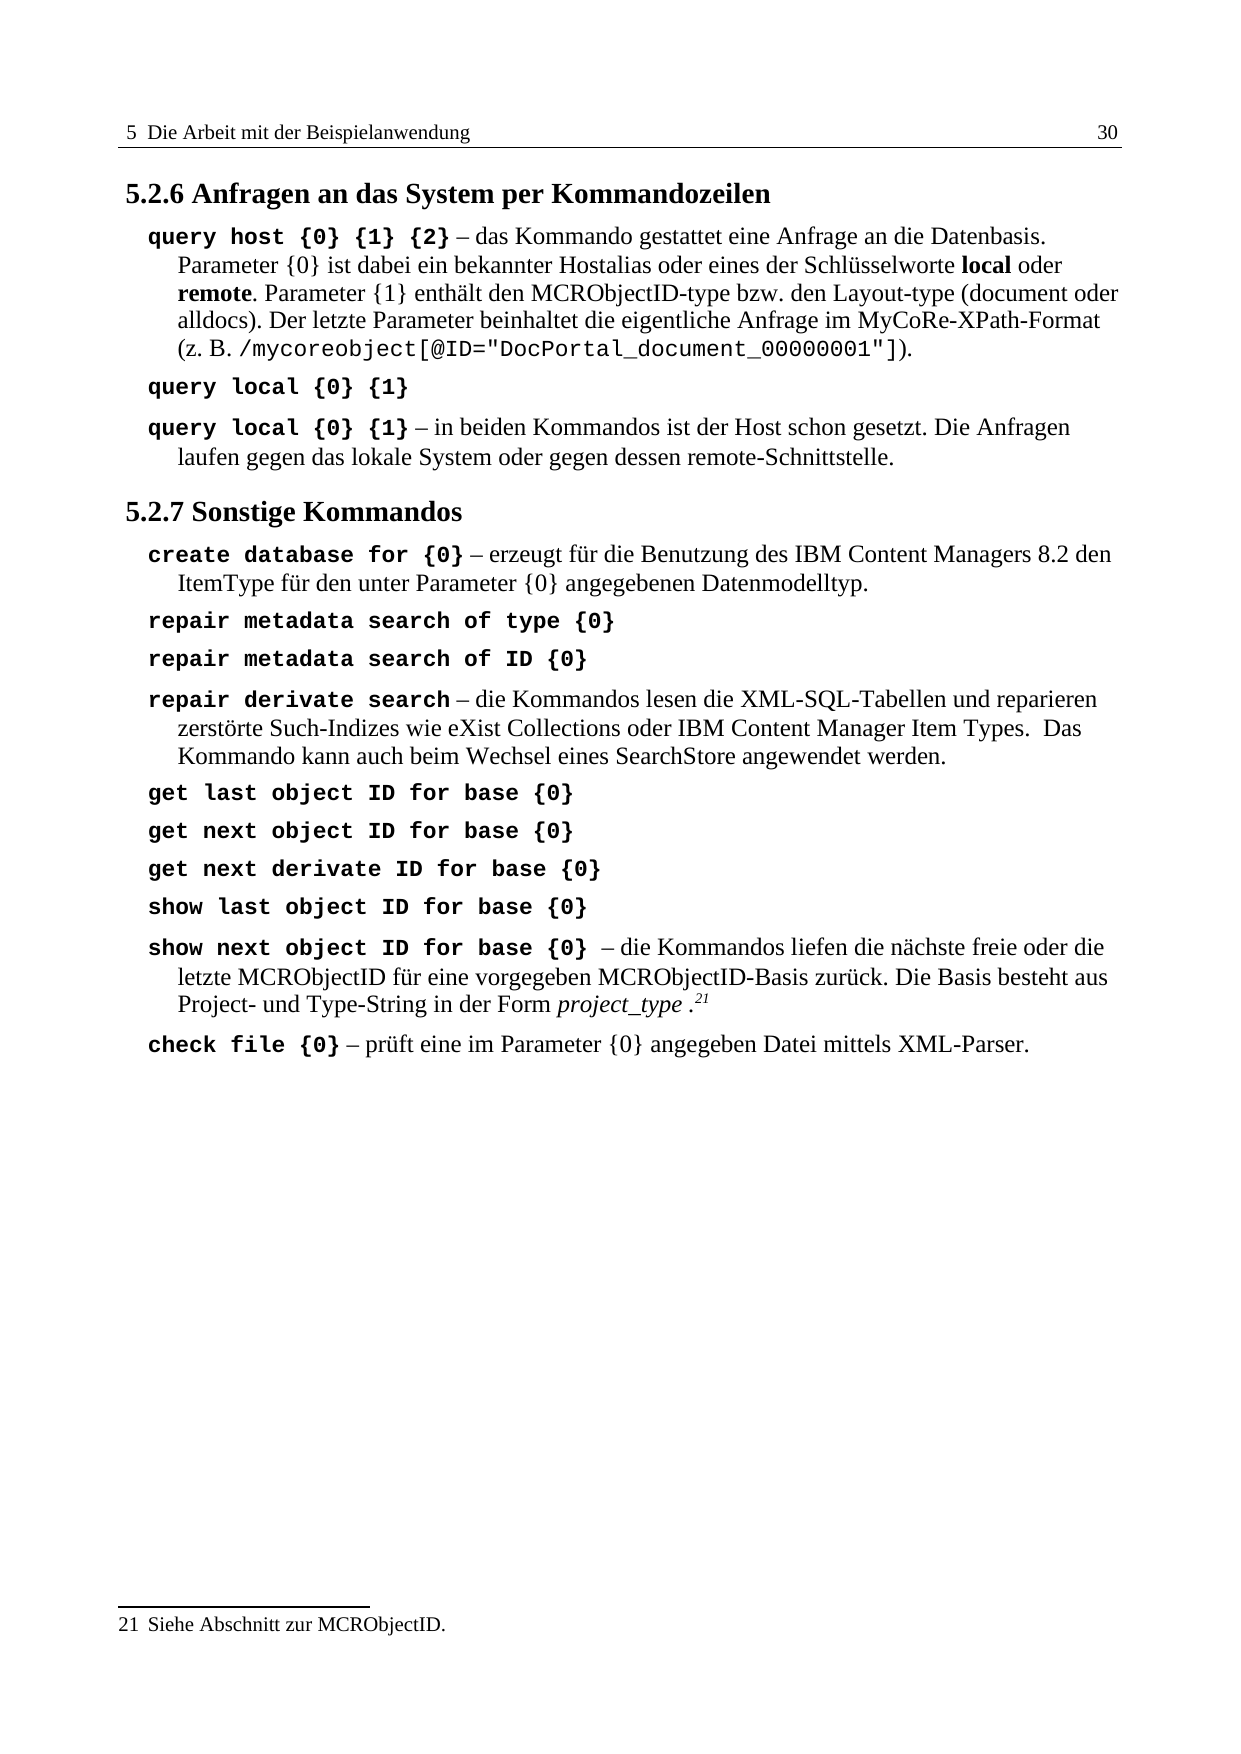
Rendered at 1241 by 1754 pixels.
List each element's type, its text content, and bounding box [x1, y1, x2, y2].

text query local {0} {1} – in beiden Kommandos ist der Host schon gesetzt. Die Anfragen laufen gegen das lokale System oder gegen dessen remote-Schnittstelle. [148, 413, 1122, 470]
text create database for {0} – erzeugt für die Benutzung des IBM Content Managers 8.2 den ItemType für den unter Parameter {0} angegebenen Datenmodelltyp. [148, 540, 1122, 597]
text repair metadata search of type {0} [148, 609, 1122, 635]
subtitle Sonstige Kommandos [118, 495, 1122, 528]
text show last object ID for base {0} [148, 895, 1122, 922]
text Siehe Abschnitt zur MCRObjectID. [118, 1613, 1122, 1636]
text repair metadata search of ID {0} [148, 647, 1122, 673]
subtitle Anfragen an das System per Kommandozeilen [118, 177, 1122, 209]
text query local {0} {1} [148, 375, 1122, 402]
text get last object ID for base {0} [148, 781, 1122, 808]
text repair derivate search – die Kommandos lesen die XML-SQL-Tabellen und reparieren zerstörte Such-Indizes wie eXist Collections oder IBM Content Manager Item Types. Das Kommando kann auch beim Wechsel eines SearchStore angewendet werden. [148, 685, 1122, 769]
text show next object ID for base {0} – die Kommandos liefen die nächste freie oder die letzte MCRObjectID für eine vorgegeben MCRObjectID-Basis zurück. Die Basis besteht aus Project- und Type-String in der Form project_type . [148, 933, 1122, 1018]
text query host {0} {1} {2} – das Kommando gestattet eine Anfrage an die Datenbasis. Parameter {0} ist dabei ein bekannter Hostalias oder eines der Schlüsselworte local oder remote. Parameter {1} enthält den MCRObjectID-type bzw. den Layout-type (document oder alldocs). Der letzte Parameter beinhaltet die eigentliche Anfrage im MyCoRe-XPath-Format (z. B. /mycoreobject[@ID="DocPortal_document_00000001"]). [148, 222, 1122, 363]
text get next object ID for base {0} [148, 819, 1122, 846]
text get next derivate ID for base {0} [148, 857, 1122, 884]
text check file {0} – prüft eine im Parameter {0} angegeben Datei mittels XML-Parser. [148, 1030, 1122, 1059]
